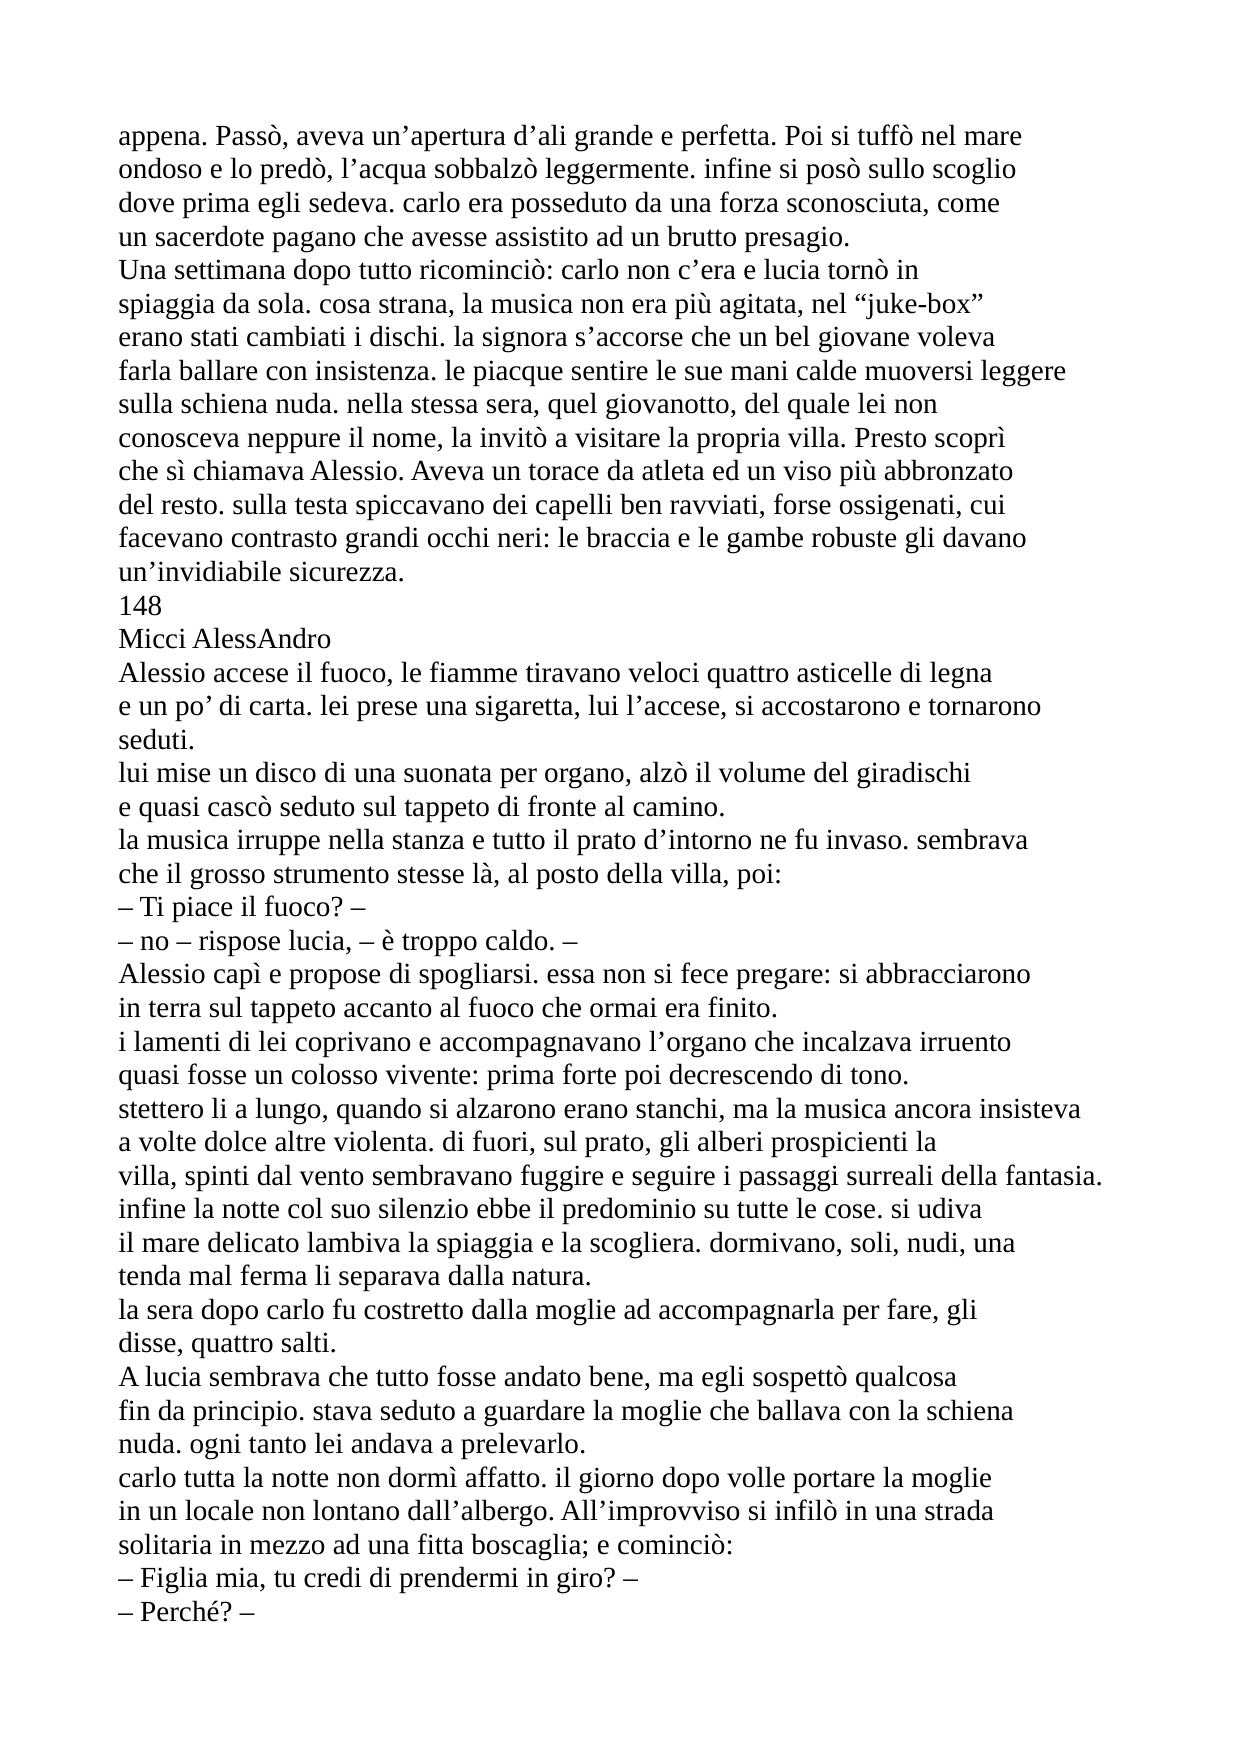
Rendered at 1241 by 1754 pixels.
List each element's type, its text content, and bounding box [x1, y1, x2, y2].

text villa, spinti dal vento sembravano fuggire e seguire i passaggi surreali della fantasia. [118, 1158, 1122, 1191]
text – no – rispose lucia, – è troppo caldo. – [118, 923, 1122, 957]
text conosceva neppure il nome, la invitò a visitare la propria villa. Presto scoprì [118, 420, 1122, 453]
text che il grosso strumento stesse là, al posto della villa, poi: [118, 856, 1122, 889]
text il mare delicato lambiva la spiaggia e la scogliera. dormivano, soli, nudi, una [118, 1225, 1122, 1258]
text nuda. ogni tanto lei andava a prelevarlo. [118, 1426, 1122, 1460]
text la musica irruppe nella stanza e tutto il prato d’intorno ne fu invaso. sembrava [118, 822, 1122, 856]
text solitaria in mezzo ad una fitta boscaglia; e cominciò: [118, 1527, 1122, 1560]
text e quasi cascò seduto sul tappeto di fronte al camino. [118, 789, 1122, 822]
text disse, quattro salti. [118, 1326, 1122, 1359]
text un’invidiabile sicurezza. [118, 554, 1122, 588]
text e un po’ di carta. lei prese una sigaretta, lui l’accese, si accostarono e tornarono [118, 688, 1122, 722]
text quasi fosse un colosso vivente: prima forte poi decrescendo di tono. [118, 1057, 1122, 1091]
text del resto. sulla testa spiccavano dei capelli ben ravviati, forse ossigenati, cui [118, 487, 1122, 521]
text stettero li a lungo, quando si alzarono erano stanchi, ma la musica ancora insisteva [118, 1091, 1122, 1124]
text carlo tutta la notte non dormì affatto. il giorno dopo volle portare la moglie [118, 1460, 1122, 1493]
text – Perché? – [118, 1594, 1122, 1627]
text in un locale non lontano dall’albergo. All’improvviso si infilò in una strada [118, 1493, 1122, 1527]
text A lucia sembrava che tutto fosse andato bene, ma egli sospettò qualcosa [118, 1359, 1122, 1393]
text Alessio capì e propose di spogliarsi. essa non si fece pregare: si abbracciarono [118, 957, 1122, 990]
text tenda mal ferma li separava dalla natura. [118, 1258, 1122, 1292]
text i lamenti di lei coprivano e accompagnavano l’organo che incalzava irruento [118, 1024, 1122, 1057]
text – Figlia mia, tu credi di prendermi in giro? – [118, 1560, 1122, 1594]
text lui mise un disco di una suonata per organo, alzò il volume del giradischi [118, 755, 1122, 789]
text a volte dolce altre violenta. di fuori, sul prato, gli alberi prospicienti la [118, 1124, 1122, 1158]
text erano stati cambiati i dischi. la signora s’accorse che un bel giovane voleva [118, 319, 1122, 353]
text sulla schiena nuda. nella stessa sera, quel giovanotto, del quale lei non [118, 386, 1122, 420]
text Micci AlessAndro [118, 621, 1122, 655]
text appena. Passò, aveva un’apertura d’ali grande e perfetta. Poi si tuffò nel mare [118, 118, 1122, 152]
text spiaggia da sola. cosa strana, la musica non era più agitata, nel “juke-box” [118, 286, 1122, 319]
text la sera dopo carlo fu costretto dalla moglie ad accompagnarla per fare, gli [118, 1292, 1122, 1326]
text che sì chiamava Alessio. Aveva un torace da atleta ed un viso più abbronzato [118, 453, 1122, 487]
text un sacerdote pagano che avesse assistito ad un brutto presagio. [118, 219, 1122, 252]
text in terra sul tappeto accanto al fuoco che ormai era finito. [118, 990, 1122, 1024]
text fin da principio. stava seduto a guardare la moglie che ballava con la schiena [118, 1393, 1122, 1426]
text – Ti piace il fuoco? – [118, 889, 1122, 923]
text infine la notte col suo silenzio ebbe il predominio su tutte le cose. si udiva [118, 1191, 1122, 1225]
text Alessio accese il fuoco, le fiamme tiravano veloci quattro asticelle di legna [118, 655, 1122, 688]
text seduti. [118, 722, 1122, 755]
text farla ballare con insistenza. le piacque sentire le sue mani calde muoversi leggere [118, 353, 1122, 386]
text facevano contrasto grandi occhi neri: le braccia e le gambe robuste gli davano [118, 521, 1122, 554]
text Una settimana dopo tutto ricominciò: carlo non c’era e lucia tornò in [118, 252, 1122, 286]
text dove prima egli sedeva. carlo era posseduto da una forza sconosciuta, come [118, 185, 1122, 219]
text ondoso e lo predò, l’acqua sobbalzò leggermente. infine si posò sullo scoglio [118, 152, 1122, 185]
text 148 [118, 588, 1122, 621]
